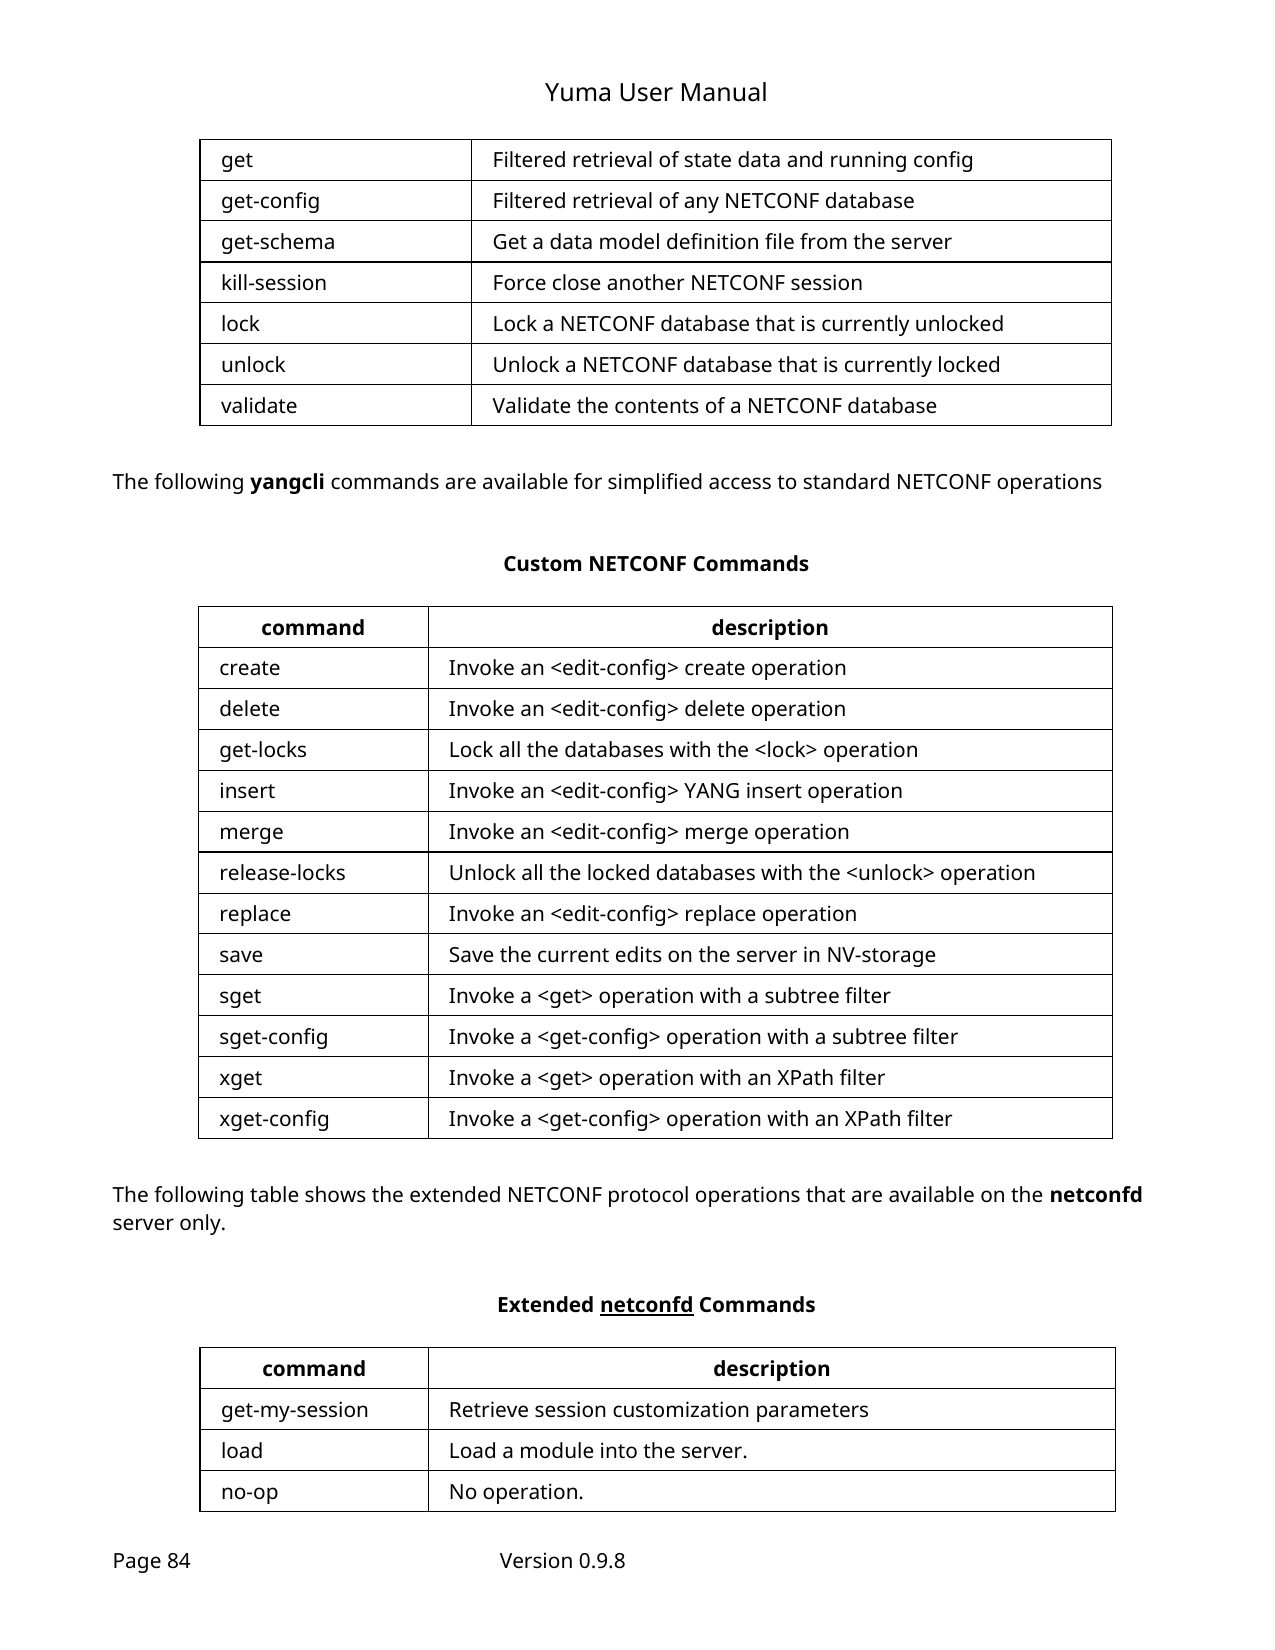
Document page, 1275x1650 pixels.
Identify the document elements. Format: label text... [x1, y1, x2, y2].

table_cell Invoke an <edit-config> YANG insert operation [429, 771, 1112, 811]
table_cell Retrieve session customization parameters [429, 1389, 1115, 1429]
table_cell merge [199, 812, 428, 851]
table_cell get-config [201, 181, 471, 220]
table_cell no-op [201, 1471, 428, 1511]
table_cell Invoke a <get-config> operation with an XPath filter [429, 1098, 1112, 1138]
table_cell get-my-session [201, 1389, 428, 1429]
table_cell Invoke an <edit-config> delete operation [429, 689, 1112, 729]
table_cell get [201, 140, 471, 179]
table_cell Save the current edits on the server in NV-storage [429, 934, 1112, 974]
table_cell load [201, 1430, 428, 1470]
table_cell Filtered retrieval of any NETCONF database [472, 181, 1111, 220]
text The following yangcli commands are available for simplified access to standard NETCONF operations [112, 467, 1200, 496]
table_cell Load a module into the server. [429, 1430, 1115, 1470]
subtitle Custom NETCONF Commands [127, 549, 1185, 577]
table_cell Invoke an <edit-config> create operation [429, 648, 1112, 688]
table_cell sget-config [199, 1016, 428, 1056]
table_cell Invoke an <edit-config> replace operation [429, 894, 1112, 933]
subtitle Extended netconfd Commands [127, 1290, 1185, 1319]
table_header description [429, 607, 1112, 647]
table_cell insert [199, 771, 428, 811]
table_cell Force close another NETCONF session [472, 263, 1111, 302]
table_cell delete [199, 689, 428, 729]
table_header command [201, 1348, 428, 1388]
table_cell Invoke an <edit-config> merge operation [429, 812, 1112, 851]
table_cell release-locks [199, 853, 428, 892]
table_cell sget [199, 975, 428, 1015]
table_cell xget-config [199, 1098, 428, 1138]
table_cell validate [201, 385, 471, 425]
table_cell xget [199, 1057, 428, 1097]
table_cell replace [199, 894, 428, 933]
table_cell No operation. [429, 1471, 1115, 1511]
table_cell Lock a NETCONF database that is currently unlocked [472, 303, 1111, 343]
table_cell Get a data model definition file from the server [472, 221, 1111, 261]
table_cell Lock all the databases with the <lock> operation [429, 730, 1112, 769]
table_cell Invoke a <get> operation with a subtree filter [429, 975, 1112, 1015]
table_cell Unlock all the locked databases with the <unlock> operation [429, 853, 1112, 892]
table_cell Validate the contents of a NETCONF database [472, 385, 1111, 425]
table_header command [199, 607, 428, 647]
table_cell get-locks [199, 730, 428, 769]
table_cell kill-session [201, 263, 471, 302]
table_header description [429, 1348, 1115, 1388]
table_cell Invoke a <get> operation with an XPath filter [429, 1057, 1112, 1097]
table_cell Invoke a <get-config> operation with a subtree filter [429, 1016, 1112, 1056]
table_cell lock [201, 303, 471, 343]
table_cell Unlock a NETCONF database that is currently locked [472, 344, 1111, 384]
text The following table shows the extended NETCONF protocol operations that are available on the netconfd server only. [112, 1180, 1200, 1237]
table_cell get-schema [201, 221, 471, 261]
table_cell unlock [201, 344, 471, 384]
table_cell Filtered retrieval of state data and running config [472, 140, 1111, 179]
table_cell create [199, 648, 428, 688]
table_cell save [199, 934, 428, 974]
